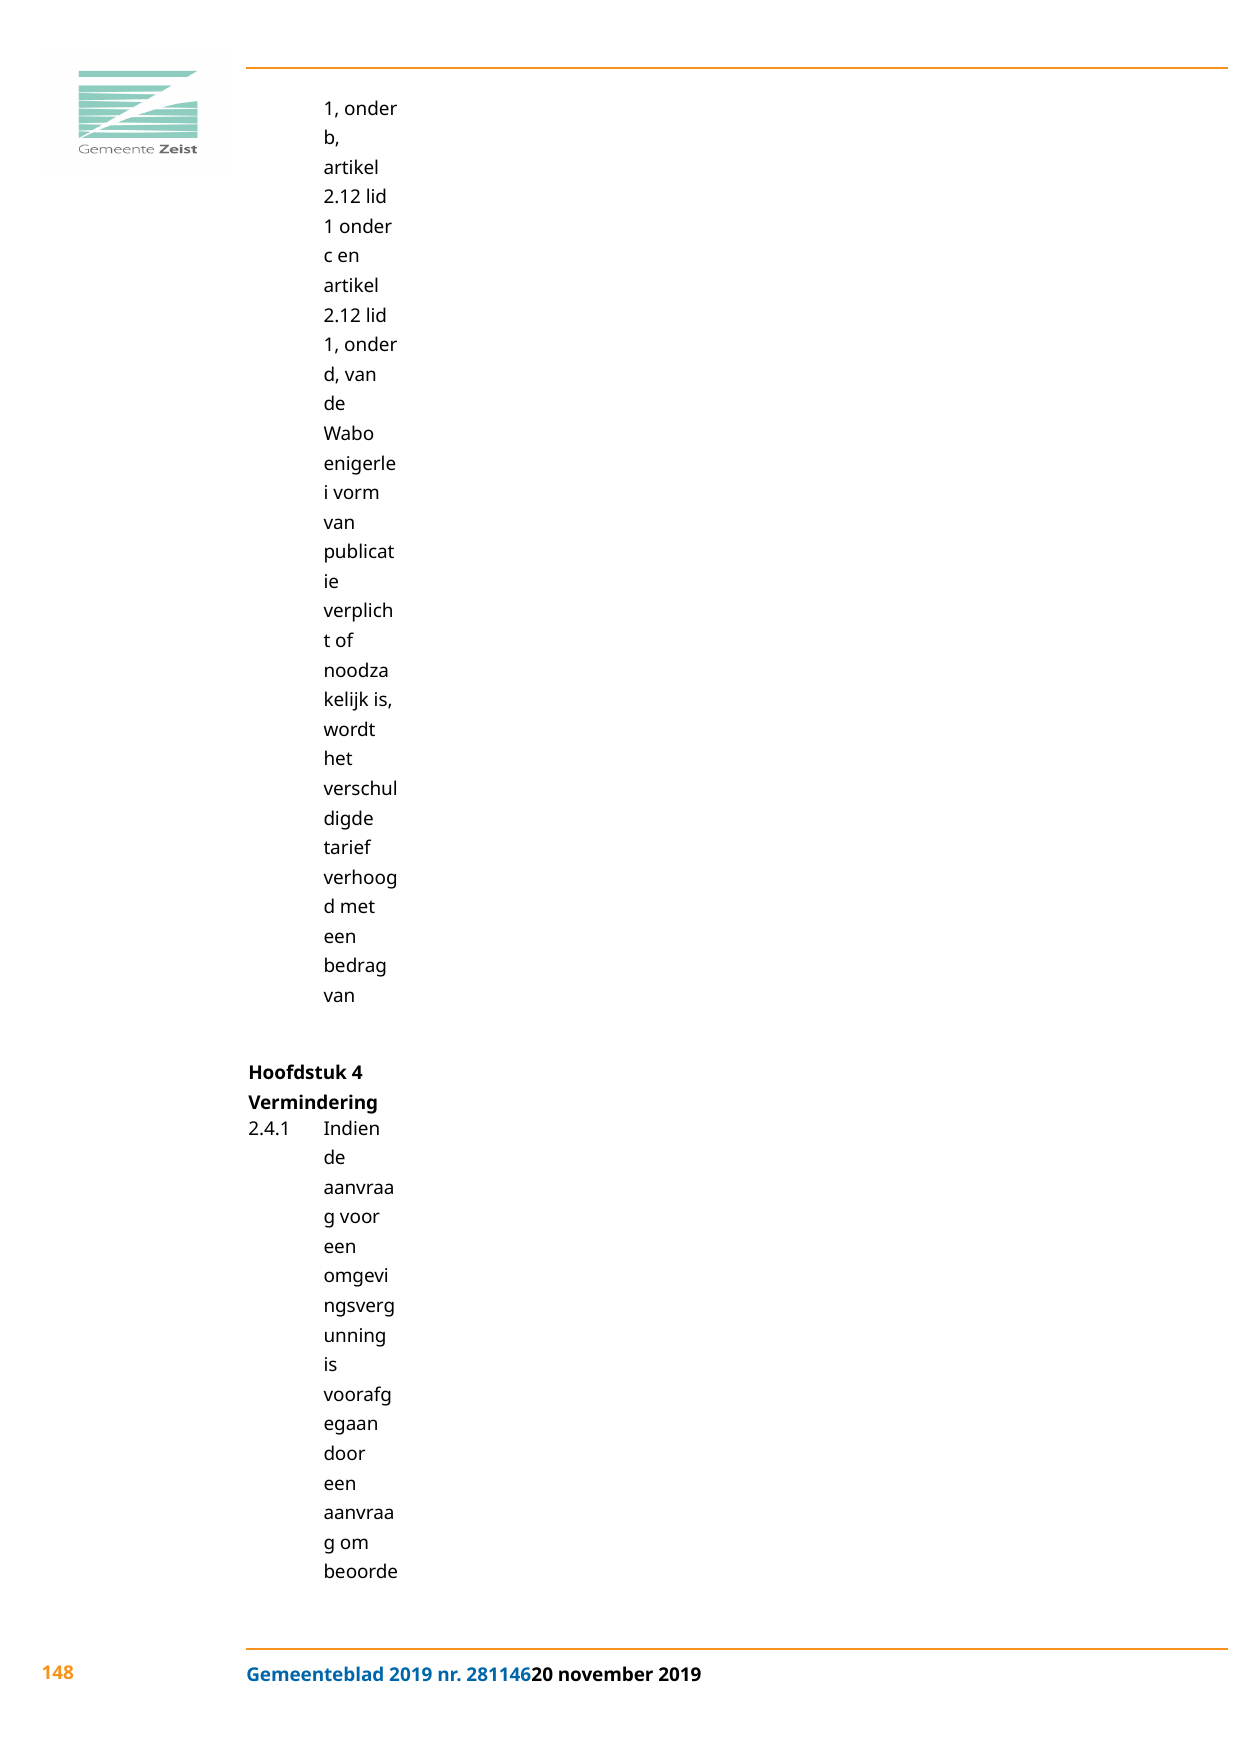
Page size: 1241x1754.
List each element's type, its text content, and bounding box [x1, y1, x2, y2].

table_cell [399, 1034, 474, 1059]
table_cell [399, 1060, 474, 1115]
table_cell [399, 1008, 474, 1034]
table_cell [248, 95, 323, 1008]
table_cell 1, onder b, artikel 2.12 lid 1 onder c en artikel 2.12 lid 1, onder d, van de Wabo enigerlei vorm van publicatie verplicht of noodzakelijk is, wordt het verschuldigde tarief verhoogd met een bedrag van [323, 95, 398, 1008]
table_cell [323, 1034, 398, 1059]
table_cell Indien de aanvraag voor een omgevingsvergunning is voorafgegaan door een aanvraag om beoorde [323, 1115, 398, 1584]
table_cell [399, 95, 474, 1008]
table_cell 2.4.1 [248, 1115, 323, 1584]
table_cell [248, 1034, 323, 1059]
table_cell Hoofdstuk 4 Vermindering [248, 1060, 398, 1115]
table_cell [323, 1008, 398, 1034]
table_cell [248, 1008, 323, 1034]
table_cell [399, 1115, 474, 1584]
picture [41, 47, 231, 172]
